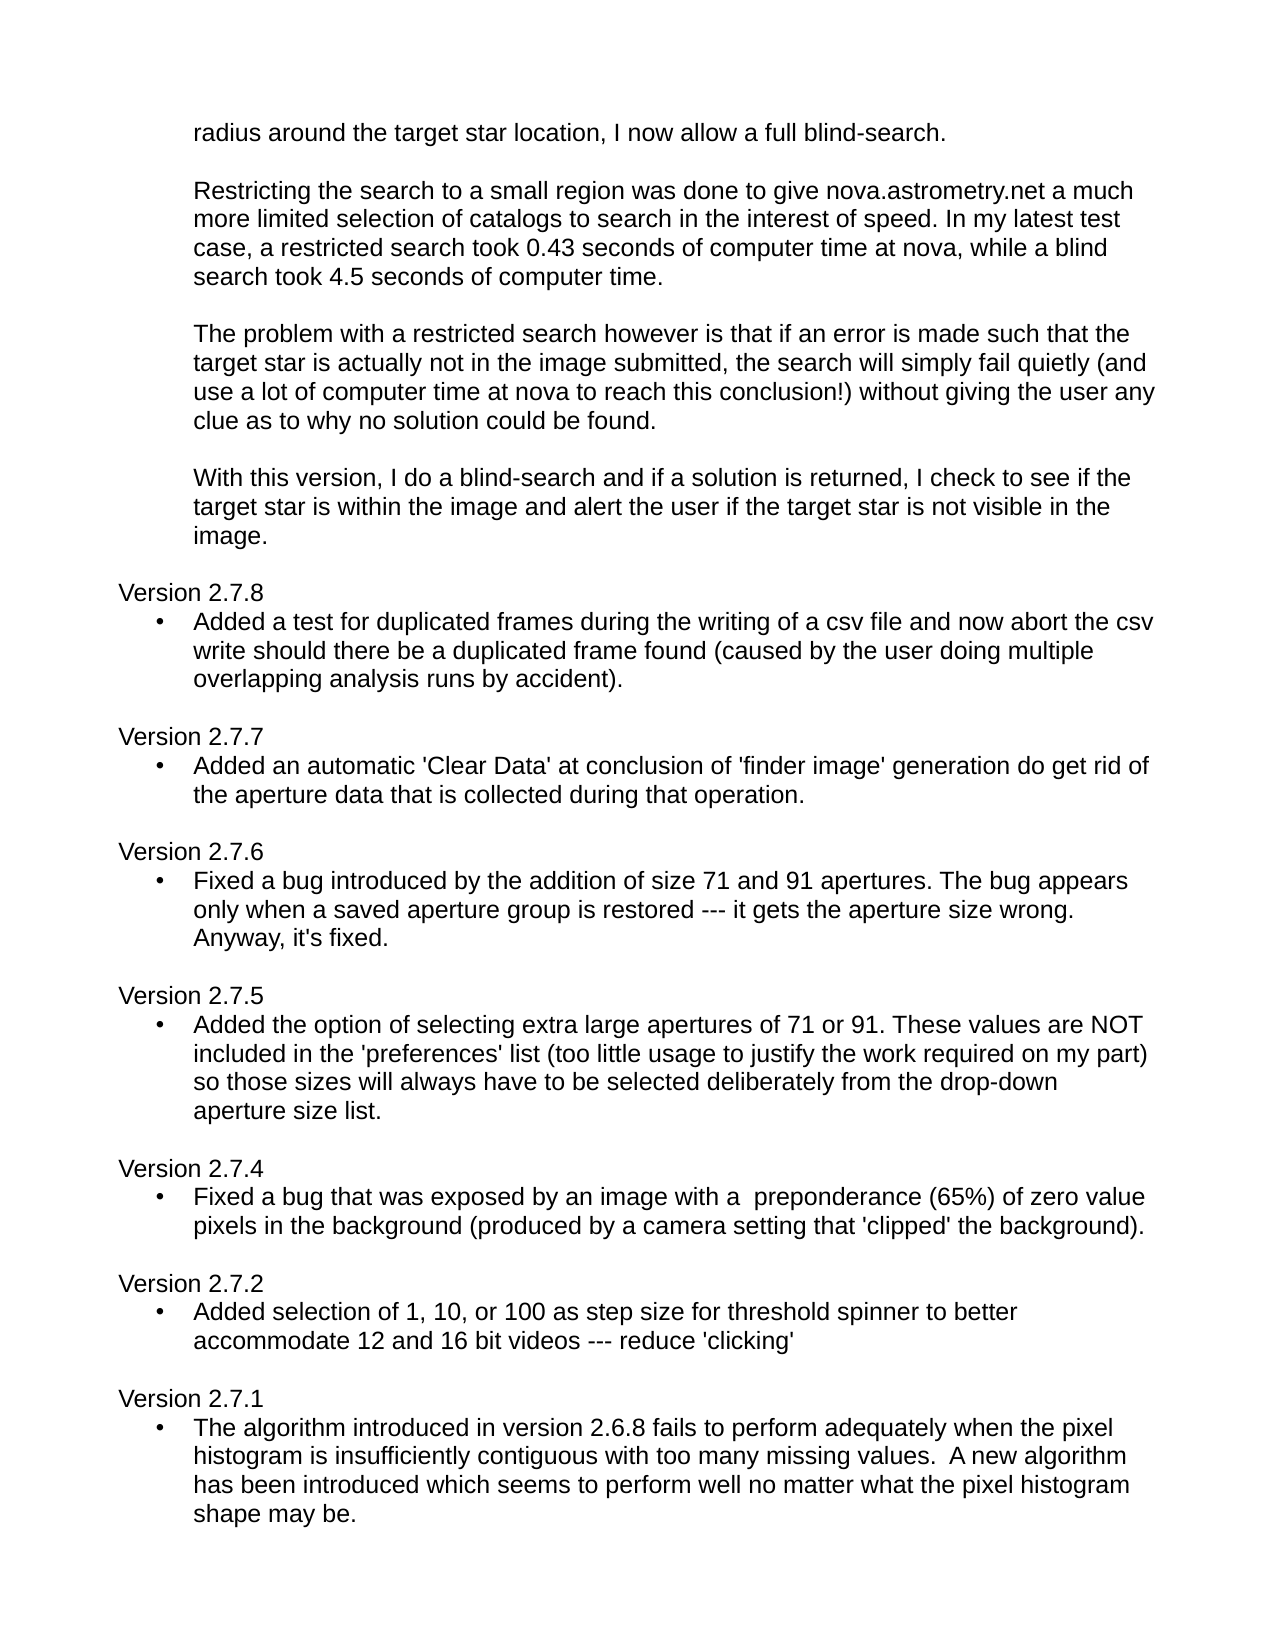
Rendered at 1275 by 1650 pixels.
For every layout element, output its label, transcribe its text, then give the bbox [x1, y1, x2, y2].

list Added a test for duplicated frames during the writing of a csv file and now abort the csv write should there be a duplicated frame found (caused by the user doing multiple overlapping analysis runs by accident). [156, 607, 1157, 722]
text Version 2.7.8 [118, 578, 1157, 607]
text Version 2.7.5 [118, 981, 1157, 1010]
list Fixed a bug introduced by the addition of size 71 and 91 apertures. The bug appears only when a saved aperture group is restored --- it gets the aperture size wrong. Anyway, it's fixed. [156, 866, 1157, 952]
list radius around the target star location, I now allow a full blind-search. Restricting the search to a small region was done to give nova.astrometry.net a much more limited selection of catalogs to search in the interest of speed. In my latest test case, a restricted search took 0.43 seconds of computer time at nova, while a blind search took 4.5 seconds of computer time. The problem with a restricted search however is that if an error is made such that the target star is actually not in the image submitted, the search will simply fail quietly (and use a lot of computer time at nova to reach this conclusion!) without giving the user any clue as to why no solution could be found. With this version, I do a blind-search and if a solution is returned, I check to see if the target star is within the image and alert the user if the target star is not visible in the image. [156, 118, 1157, 578]
text Version 2.7.4 [118, 1153, 1157, 1182]
text Version 2.7.7 [118, 722, 1157, 751]
text Version 2.7.1 [118, 1384, 1157, 1412]
text Version 2.7.2 [118, 1269, 1157, 1297]
list Added an automatic 'Clear Data' at conclusion of 'finder image' generation do get rid of the aperture data that is collected during that operation. [156, 751, 1157, 837]
list Fixed a bug that was exposed by an image with a preponderance (65%) of zero value pixels in the background (produced by a camera setting that 'clipped' the background). [156, 1182, 1157, 1240]
list Added selection of 1, 10, or 100 as step size for threshold spinner to better accommodate 12 and 16 bit videos --- reduce 'clicking' [156, 1297, 1157, 1355]
list The algorithm introduced in version 2.6.8 fails to perform adequately when the pixel histogram is insufficiently contiguous with too many missing values. A new algorithm has been introduced which seems to perform well no matter what the pixel histogram shape may be. [156, 1412, 1157, 1528]
text Version 2.7.6 [118, 837, 1157, 866]
list Added the option of selecting extra large apertures of 71 or 91. These values are NOT included in the 'preferences' list (too little usage to justify the work required on my part) so those sizes will always have to be selected deliberately from the drop-down aperture size list. [156, 1010, 1157, 1125]
